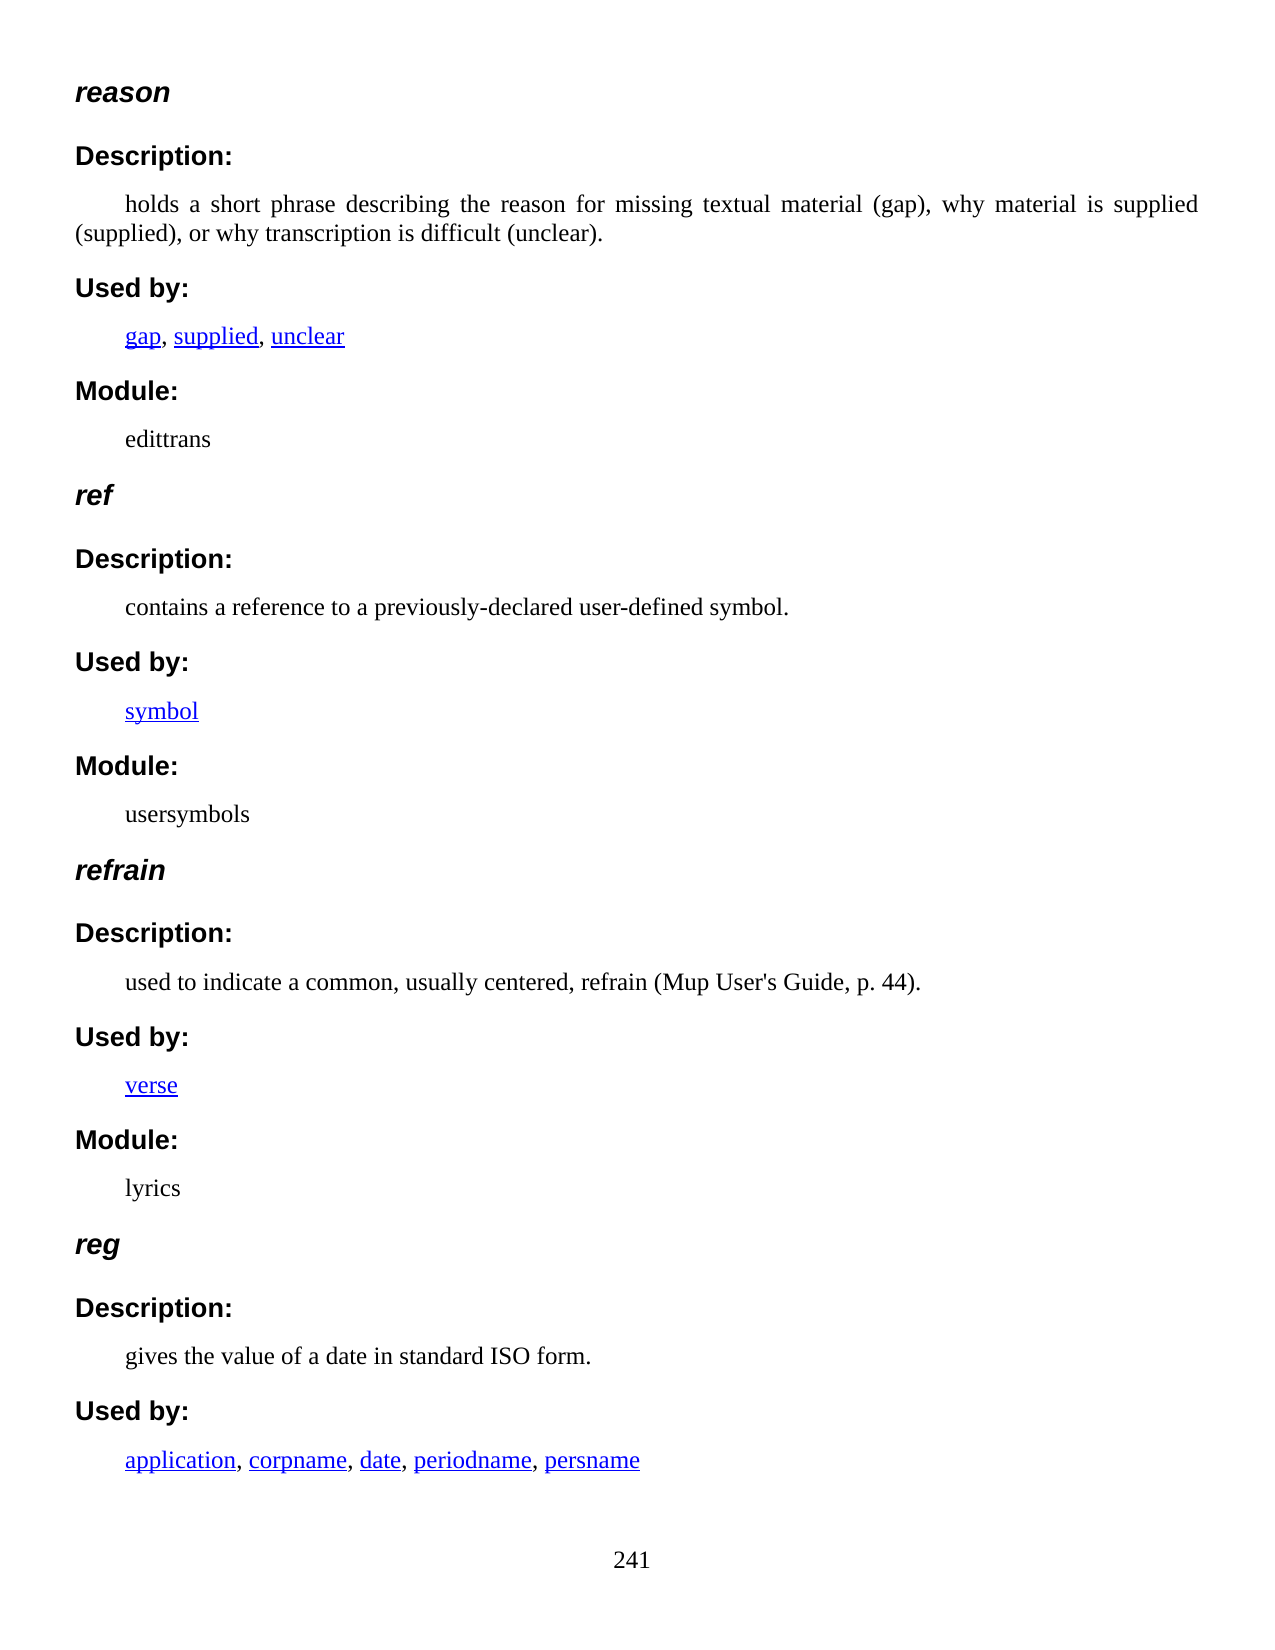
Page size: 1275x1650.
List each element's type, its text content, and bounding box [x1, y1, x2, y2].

subtitle Description: [75, 917, 1200, 949]
subtitle refrain [75, 853, 1200, 886]
subtitle Module: [75, 1124, 1200, 1155]
text verse [75, 1070, 1200, 1099]
subtitle Description: [75, 140, 1200, 171]
text contains a reference to a previously-declared user-defined symbol. [75, 592, 1200, 621]
text usersymbols [75, 799, 1200, 828]
subtitle reason [75, 75, 1200, 108]
subtitle Description: [75, 1292, 1200, 1323]
text holds a short phrase describing the reason for missing textual material (gap), why material is supplied (supplied), or why transcription is difficult (unclear). [75, 189, 1200, 247]
subtitle Used by: [75, 646, 1200, 677]
text used to indicate a common, usually centered, refrain (Mup User's Guide, p. 44). [75, 967, 1200, 996]
text lyrics [75, 1173, 1200, 1202]
subtitle Used by: [75, 272, 1200, 303]
subtitle Used by: [75, 1395, 1200, 1426]
text gives the value of a date in standard ISO form. [75, 1341, 1200, 1370]
subtitle ref [75, 478, 1200, 512]
text application, corpname, date, periodname, persname [75, 1445, 1200, 1473]
subtitle reg [75, 1227, 1200, 1261]
subtitle Module: [75, 375, 1200, 406]
subtitle Module: [75, 749, 1200, 781]
subtitle Used by: [75, 1021, 1200, 1052]
text symbol [75, 696, 1200, 724]
text gap, supplied, unclear [75, 321, 1200, 350]
text edittrans [75, 424, 1200, 453]
subtitle Description: [75, 543, 1200, 574]
